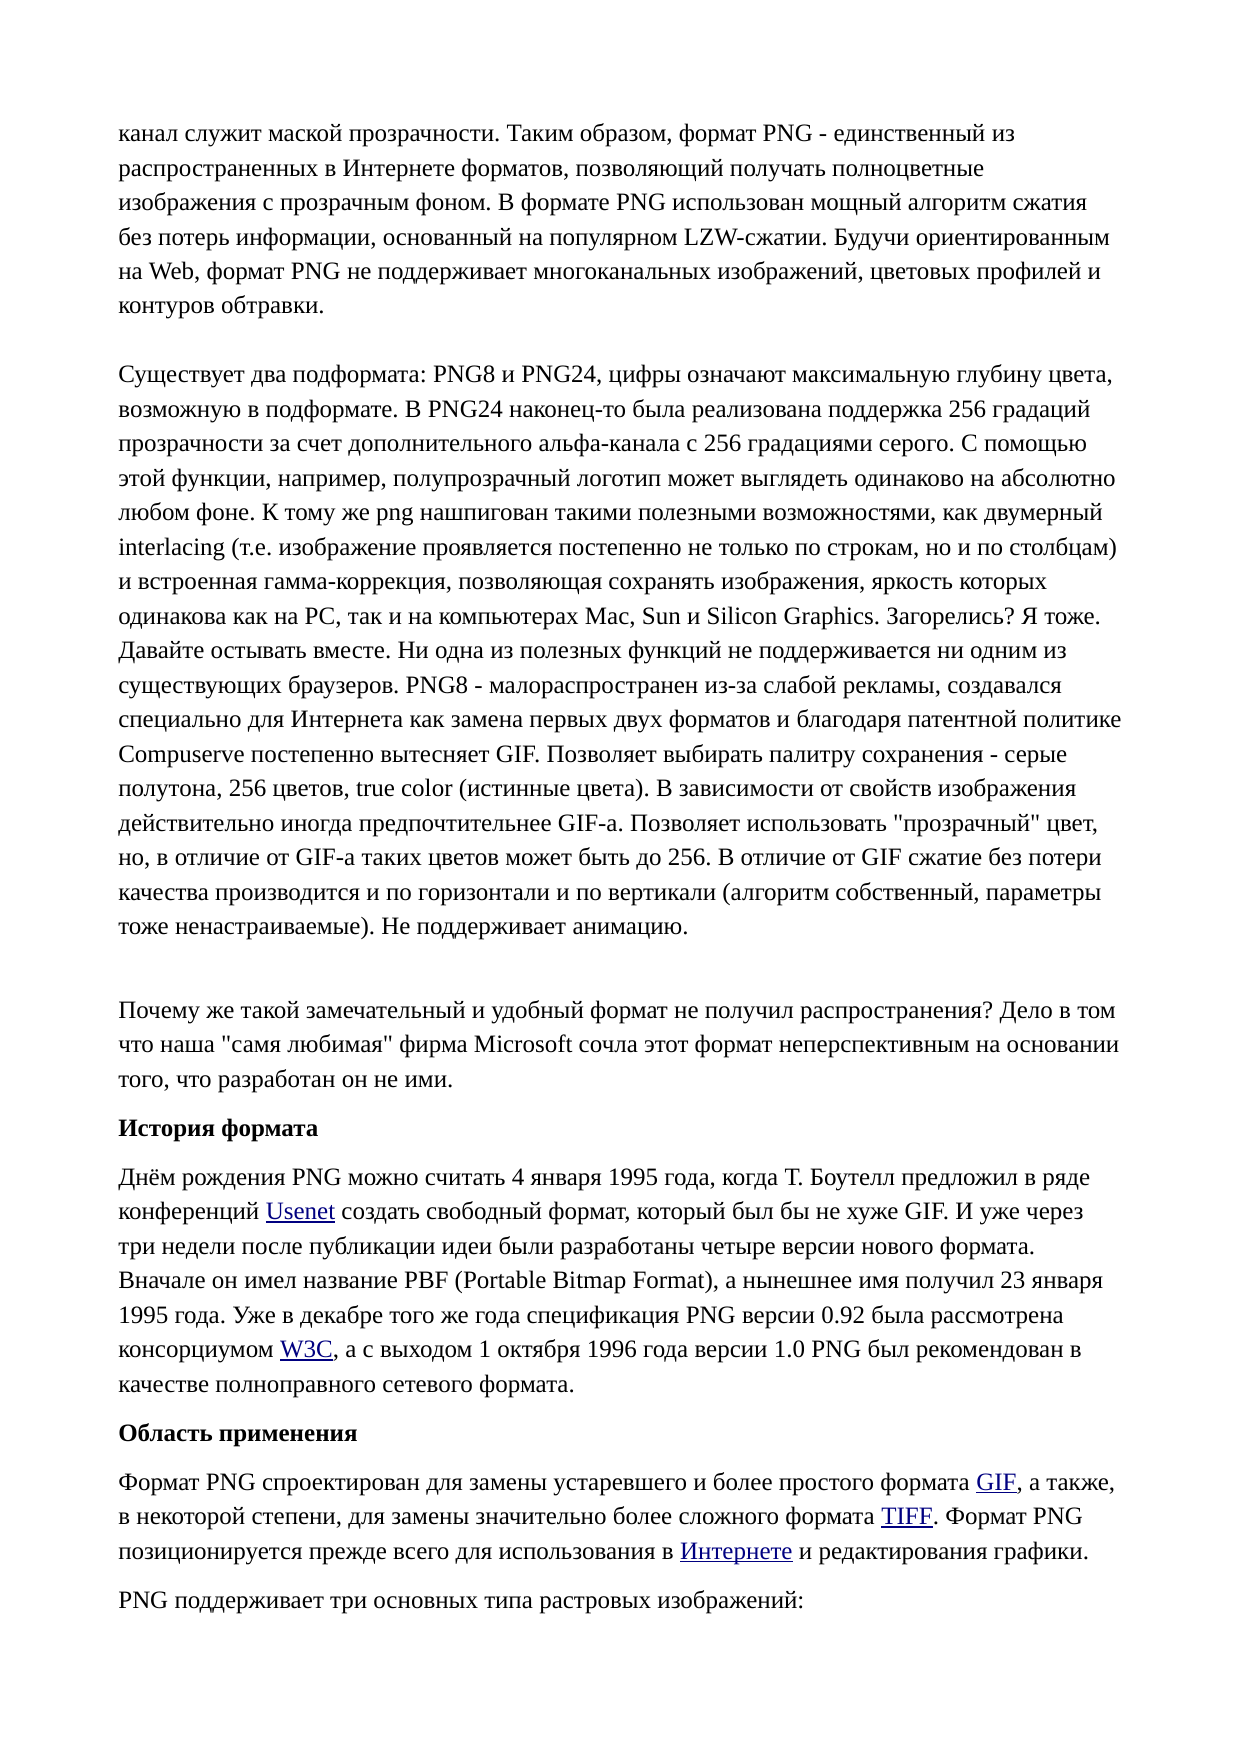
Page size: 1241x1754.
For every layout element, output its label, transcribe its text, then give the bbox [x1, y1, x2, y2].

text Почему же такой замечательный и удобный формат не получил распространения? Дело в том что наша "самя любимая" фирма Microsoft сочла этот формат неперспективным на основании того, что разработан он не ими. [118, 960, 1122, 1092]
text История формата [118, 1113, 1122, 1141]
text Формат PNG спроектирован для замены устаревшего и более простого формата GIF, а также, в некоторой степени, для замены значительно более сложного формата TIFF. Формат PNG позиционируется прежде всего для использования в Интернете и редактирования графики. [118, 1467, 1122, 1564]
text Область применения [118, 1418, 1122, 1446]
text Днём рождения PNG можно считать 4 января 1995 года, когда Т. Боутелл предложил в ряде конференций Usenet создать свободный формат, который был бы не хуже GIF. И уже через три недели после публикации идеи были разработаны четыре версии нового формата. Вначале он имел название PBF (Portable Bitmap Format), а нынешнее имя получил 23 января 1995 года. Уже в декабре того же года спецификация PNG версии 0.92 была рассмотрена консорциумом W3C, а с выходом 1 октября 1996 года версии 1.0 PNG был рекомендован в качестве полноправного сетевого формата. [118, 1162, 1122, 1397]
text PNG поддерживает три основных типа растровых изображений: [118, 1585, 1122, 1613]
text канал служит маской прозрачности. Таким образом, формат PNG - единственный из распространенных в Интернете форматов, позволяющий получать полноцветные изображения с прозрачным фоном. В формате PNG использован мощный алгоритм сжатия без потерь информации, основанный на популярном LZW-сжатии. Будучи ориентированным на Web, формат PNG не поддерживает многоканальных изображений, цветовых профилей и контуров обтравки. Существует два подформата: PNG8 и PNG24, цифры означают максимальную глубину цвета, возможную в подформате. В PNG24 наконец-то была реализована поддержка 256 градаций прозрачности за счет дополнительного альфа-канала с 256 градациями серого. С помощью этой функции, например, полупрозрачный логотип может выглядеть одинаково на абсолютно любом фоне. К тому же png нашпигован такими полезными возможностями, как двумерный interlacing (т.е. изображение проявляется постепенно не только по строкам, но и по столбцам) и встроенная гамма-коррекция, позволяющая сохранять изображения, яркость которых одинакова как на PC, так и на компьютерах Mac, Sun и Silicon Graphics. Загорелись? Я тоже. Давайте остывать вместе. Ни одна из полезных функций не поддерживается ни одним из существующих браузеров. PNG8 - малораспространен из-за слабой рекламы, создавался специально для Интернета как замена первых двух форматов и благодаря патентной политике Compuserve постепенно вытесняет GIF. Позволяет выбирать палитру сохранения - серые полутона, 256 цветов, true color (истинные цвета). В зависимости от свойств изображения действительно иногда предпочтительнее GIF-a. Позволяет использовать "прозрачный" цвет, но, в отличие от GIF-a таких цветов может быть до 256. В отличие от GIF сжатие без потери качества производится и по горизонтали и по вертикали (алгоритм собственный, параметры тоже ненастраиваемые). Не поддерживает анимацию. [118, 118, 1122, 940]
